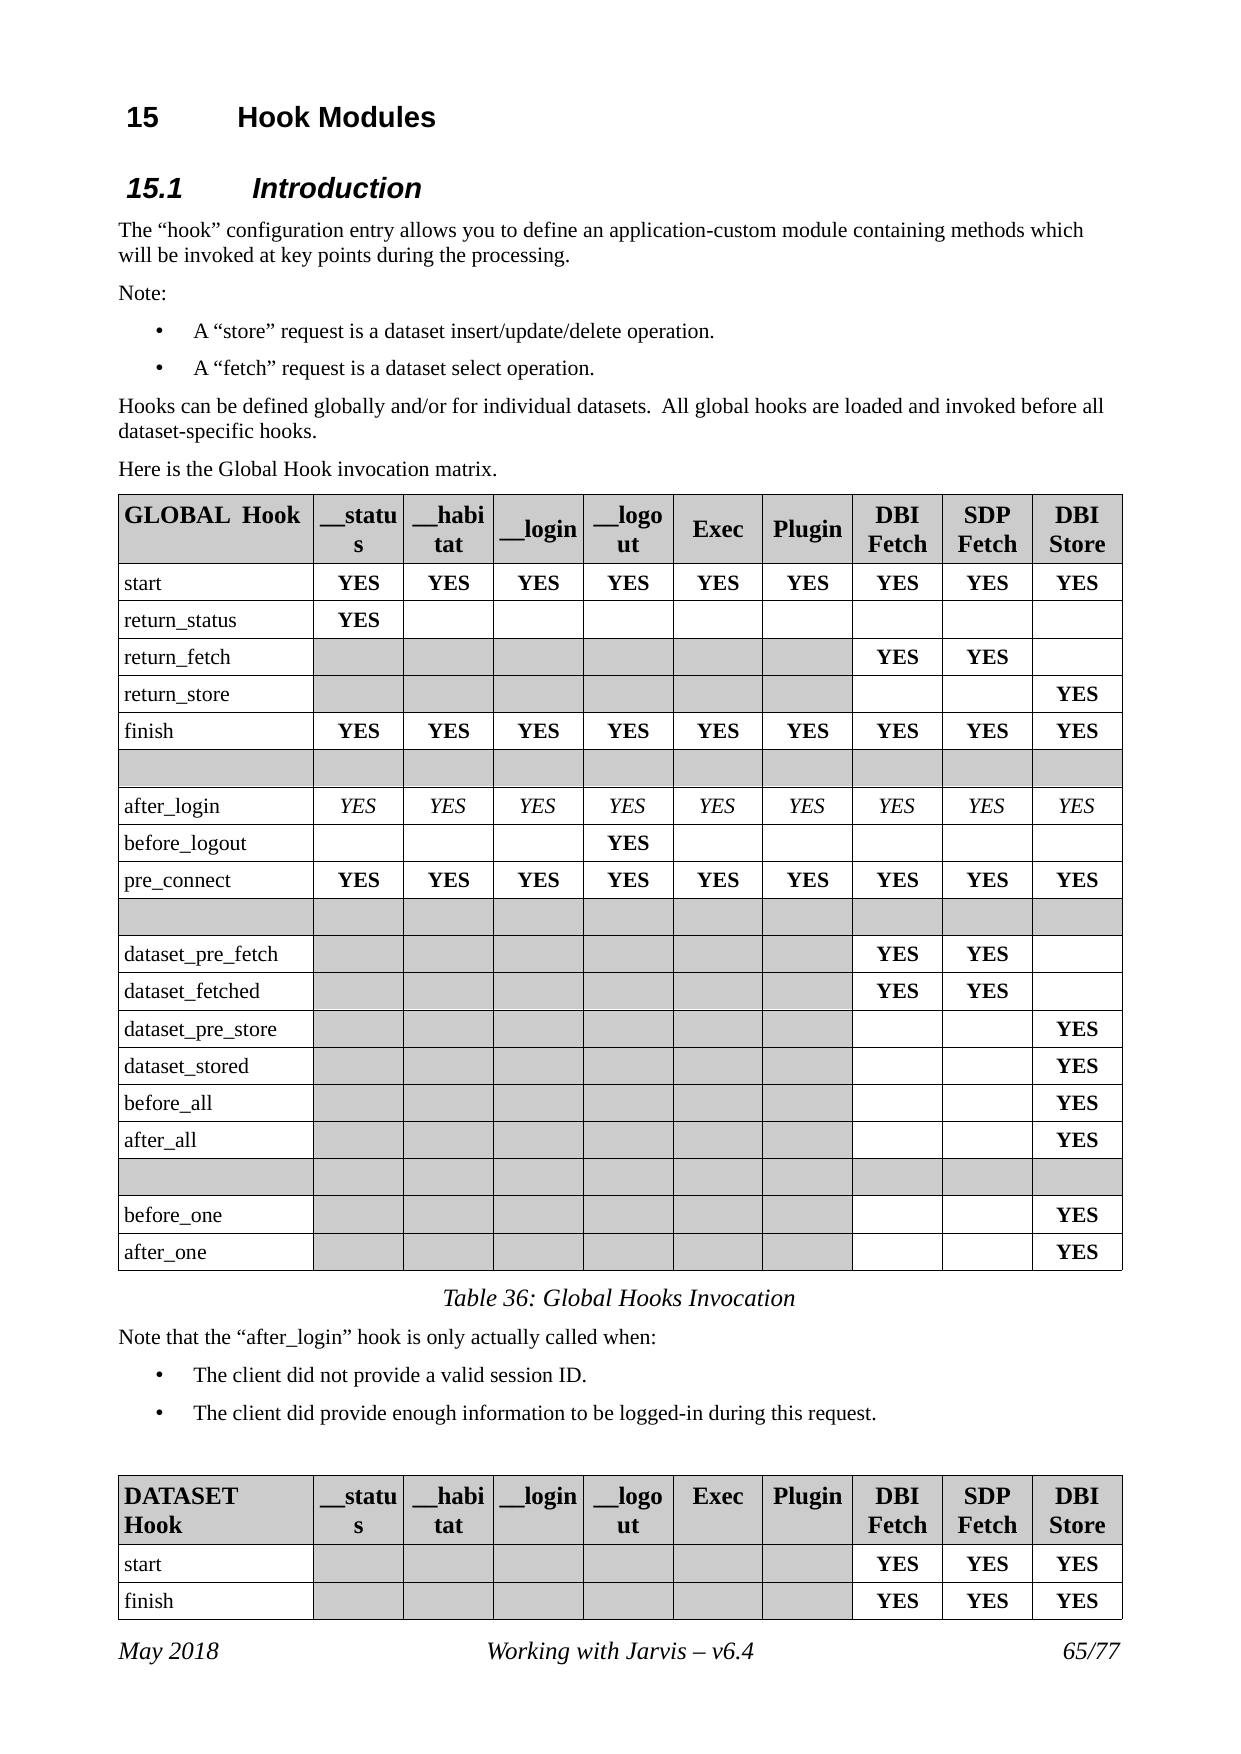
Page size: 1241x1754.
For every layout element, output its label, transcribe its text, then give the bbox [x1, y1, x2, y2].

table_cell YES [404, 788, 493, 823]
table_cell [404, 899, 493, 935]
table_cell [1033, 899, 1122, 935]
table_cell [314, 825, 403, 861]
table_cell [314, 1196, 403, 1233]
table_cell YES [404, 564, 493, 600]
table_cell [314, 936, 403, 972]
table_cell [763, 1048, 852, 1084]
table_cell YES [584, 788, 673, 823]
table_cell YES [584, 713, 673, 749]
table_cell YES [763, 862, 852, 898]
table_cell [674, 1085, 762, 1121]
table_cell [584, 601, 673, 638]
table_cell [314, 1583, 403, 1619]
table_cell [763, 1583, 852, 1619]
table_cell [404, 1196, 493, 1233]
table_cell [853, 899, 942, 935]
table_cell [853, 601, 942, 638]
table_cell YES [1033, 862, 1122, 898]
table_cell [494, 825, 583, 861]
table_cell [763, 1122, 852, 1158]
table_cell [584, 1545, 673, 1582]
table_cell [584, 1011, 673, 1047]
table_cell [674, 1122, 762, 1158]
table_cell [674, 1011, 762, 1047]
table_cell [674, 1048, 762, 1084]
table_cell YES [1033, 564, 1122, 600]
table_cell YES [1033, 1011, 1122, 1047]
table_cell [494, 1085, 583, 1121]
table_cell YES [1033, 1048, 1122, 1084]
table_cell [494, 1545, 583, 1582]
table_cell [404, 750, 493, 786]
text The “hook” configuration entry allows you to define an application-custom module containing methods which will be invoked at key points during the processing. [118, 217, 1122, 267]
text Table 36: Global Hooks Invocation [118, 1283, 1122, 1312]
table_cell finish [119, 1583, 313, 1619]
table_cell [943, 1196, 1032, 1233]
table_cell [1033, 601, 1122, 638]
table_cell [853, 1122, 942, 1158]
table_cell [314, 639, 403, 675]
table_cell [404, 1159, 493, 1195]
table_cell [494, 639, 583, 675]
table_cell YES [1033, 1085, 1122, 1121]
table_cell dataset_stored [119, 1048, 313, 1084]
table_header DATASET Hook [119, 1476, 313, 1544]
table_cell [314, 1159, 403, 1195]
table_cell YES [943, 713, 1032, 749]
table_cell [584, 1196, 673, 1233]
table_cell [1033, 1159, 1122, 1195]
table_cell [943, 1011, 1032, 1047]
table_cell [853, 1048, 942, 1084]
table_cell return_store [119, 676, 313, 712]
table_cell start [119, 1545, 313, 1582]
table_cell return_status [119, 601, 313, 638]
table_cell YES [1033, 1122, 1122, 1158]
subtitle Introduction [118, 171, 1122, 204]
table_cell YES [853, 862, 942, 898]
table_cell [584, 973, 673, 1009]
table_cell [314, 899, 403, 935]
table_cell [404, 1583, 493, 1619]
table_cell [584, 1234, 673, 1270]
table_cell [314, 750, 403, 786]
table_cell [853, 676, 942, 712]
table_cell [404, 601, 493, 638]
table_cell YES [674, 564, 762, 600]
table_cell [494, 973, 583, 1009]
table_cell [404, 1085, 493, 1121]
table_cell YES [314, 564, 403, 600]
list A “fetch” request is a dataset select operation. [156, 355, 1122, 381]
table_cell [494, 899, 583, 935]
list A “store” request is a dataset insert/update/delete operation. [156, 318, 1122, 343]
table_cell [674, 825, 762, 861]
table_cell [763, 936, 852, 972]
table_cell [314, 676, 403, 712]
table_cell [404, 973, 493, 1009]
table_cell [1033, 750, 1122, 786]
table_cell [853, 825, 942, 861]
table_cell [763, 1159, 852, 1195]
table_cell before_one [119, 1196, 313, 1233]
table_cell YES [853, 564, 942, 600]
table_cell [853, 1085, 942, 1121]
text Here is the Global Hook invocation matrix. [118, 456, 1122, 481]
table_cell return_fetch [119, 639, 313, 675]
table_cell [943, 1122, 1032, 1158]
table_header Plugin [763, 495, 852, 563]
table_header __status [314, 495, 403, 563]
table_cell YES [674, 713, 762, 749]
table_cell [494, 1159, 583, 1195]
text Hooks can be defined globally and/or for individual datasets. All global hooks are loaded and invoked before all dataset-specific hooks. [118, 393, 1122, 443]
table_cell [763, 973, 852, 1009]
table_cell finish [119, 713, 313, 749]
table_cell [404, 1048, 493, 1084]
table_header __habitat [404, 1476, 493, 1544]
table_cell [853, 1011, 942, 1047]
table_cell [314, 973, 403, 1009]
table_cell [584, 936, 673, 972]
table_cell YES [1033, 713, 1122, 749]
table_cell [674, 639, 762, 675]
table_cell YES [494, 862, 583, 898]
table_cell [494, 936, 583, 972]
table_cell [943, 1159, 1032, 1195]
table_cell YES [404, 862, 493, 898]
table_cell [404, 1234, 493, 1270]
table_cell [404, 676, 493, 712]
table_cell after_all [119, 1122, 313, 1158]
table_cell YES [314, 788, 403, 823]
table_cell [763, 1234, 852, 1270]
table_cell YES [853, 788, 942, 823]
table_cell [943, 899, 1032, 935]
table_cell [494, 1122, 583, 1158]
table_cell YES [494, 564, 583, 600]
table_cell [314, 1085, 403, 1121]
table_cell [943, 1234, 1032, 1270]
table_header Plugin [763, 1476, 852, 1544]
table_cell [584, 899, 673, 935]
table_cell [404, 1011, 493, 1047]
table_cell [494, 750, 583, 786]
table_cell YES [494, 713, 583, 749]
table_cell dataset_pre_fetch [119, 936, 313, 972]
table_cell [584, 676, 673, 712]
table_cell YES [853, 1545, 942, 1582]
table_cell [674, 1159, 762, 1195]
table_cell YES [853, 639, 942, 675]
table_cell [494, 676, 583, 712]
table_cell [853, 1234, 942, 1270]
table_cell [853, 1196, 942, 1233]
table_cell YES [763, 564, 852, 600]
table_header Exec [674, 1476, 762, 1544]
subtitle Hook Modules [118, 100, 1122, 133]
table_cell YES [943, 973, 1032, 1009]
table_cell [584, 1048, 673, 1084]
table_cell [404, 1545, 493, 1582]
table_cell [119, 899, 313, 935]
table_cell YES [494, 788, 583, 823]
table_cell [1033, 825, 1122, 861]
table_cell dataset_pre_store [119, 1011, 313, 1047]
table_cell [674, 601, 762, 638]
table_cell YES [1033, 676, 1122, 712]
table_cell [119, 1159, 313, 1195]
table_cell pre_connect [119, 862, 313, 898]
table_cell [763, 601, 852, 638]
table_cell YES [1033, 1545, 1122, 1582]
table_cell [674, 1196, 762, 1233]
table_header DBI Fetch [853, 495, 942, 563]
table_cell [314, 1234, 403, 1270]
table_cell after_one [119, 1234, 313, 1270]
table_cell [674, 899, 762, 935]
table_cell YES [584, 825, 673, 861]
table_cell [494, 601, 583, 638]
table_header __status [314, 1476, 403, 1544]
table_header Exec [674, 495, 762, 563]
table_cell YES [943, 1545, 1032, 1582]
table_cell YES [674, 788, 762, 823]
table_cell [763, 676, 852, 712]
list The client did not provide a valid session ID. [156, 1362, 1122, 1387]
table_header GLOBAL Hook [119, 495, 313, 563]
table_cell [763, 639, 852, 675]
table_cell YES [1033, 1583, 1122, 1619]
table_cell [763, 899, 852, 935]
table_cell [674, 973, 762, 1009]
table_cell YES [674, 862, 762, 898]
table_cell [674, 936, 762, 972]
table_cell YES [853, 1583, 942, 1619]
text Note: [118, 280, 1122, 305]
table_cell [584, 750, 673, 786]
table_cell [943, 601, 1032, 638]
table_cell YES [943, 1583, 1032, 1619]
table_cell [763, 750, 852, 786]
table_cell YES [1033, 788, 1122, 823]
table_cell YES [314, 601, 403, 638]
table_cell YES [853, 713, 942, 749]
table_cell [494, 1196, 583, 1233]
table_cell [119, 750, 313, 786]
table_cell YES [314, 862, 403, 898]
table_cell YES [943, 862, 1032, 898]
table_cell [494, 1583, 583, 1619]
table_cell [763, 1196, 852, 1233]
table_cell [494, 1011, 583, 1047]
table_cell [404, 936, 493, 972]
table_cell [494, 1048, 583, 1084]
table_cell [853, 750, 942, 786]
table_cell [763, 1085, 852, 1121]
list The client did provide enough information to be logged-in during this request. [156, 1399, 1122, 1425]
table_cell YES [763, 788, 852, 823]
table_cell YES [314, 713, 403, 749]
table_header SDP Fetch [943, 1476, 1032, 1544]
table_cell [584, 1085, 673, 1121]
table_cell [584, 1583, 673, 1619]
table_cell [1033, 936, 1122, 972]
table_cell [584, 1159, 673, 1195]
table_cell start [119, 564, 313, 600]
table_cell [314, 1048, 403, 1084]
table_cell [674, 750, 762, 786]
table_cell [314, 1545, 403, 1582]
table_cell [943, 676, 1032, 712]
table_header __logout [584, 495, 673, 563]
table_cell [763, 1011, 852, 1047]
table_header DBI Store [1033, 495, 1122, 563]
table_cell [1033, 973, 1122, 1009]
table_cell [584, 639, 673, 675]
table_header DBI Store [1033, 1476, 1122, 1544]
table_cell YES [584, 862, 673, 898]
table_cell dataset_fetched [119, 973, 313, 1009]
table_header __login [494, 1476, 583, 1544]
table_cell YES [943, 788, 1032, 823]
table_cell [943, 1085, 1032, 1121]
table_cell [943, 825, 1032, 861]
table_header DBI Fetch [853, 1476, 942, 1544]
table_cell [763, 825, 852, 861]
table_cell YES [853, 936, 942, 972]
table_cell YES [1033, 1196, 1122, 1233]
table_cell [943, 1048, 1032, 1084]
table_cell [674, 676, 762, 712]
table_cell before_all [119, 1085, 313, 1121]
table_cell [674, 1234, 762, 1270]
table_cell [584, 1122, 673, 1158]
table_cell [404, 825, 493, 861]
table_cell [494, 1234, 583, 1270]
table_cell [763, 1545, 852, 1582]
table_cell YES [853, 973, 942, 1009]
table_cell [943, 750, 1032, 786]
table_header __login [494, 495, 583, 563]
table_header __habitat [404, 495, 493, 563]
table_cell [404, 1122, 493, 1158]
table_cell YES [404, 713, 493, 749]
table_cell [314, 1011, 403, 1047]
table_cell YES [943, 639, 1032, 675]
table_cell YES [1033, 1234, 1122, 1270]
table_cell after_login [119, 788, 313, 823]
table_cell [674, 1583, 762, 1619]
table_header SDP Fetch [943, 495, 1032, 563]
table_cell [404, 639, 493, 675]
table_cell [853, 1159, 942, 1195]
table_cell YES [763, 713, 852, 749]
table_cell [674, 1545, 762, 1582]
table_cell YES [943, 936, 1032, 972]
table_cell [1033, 639, 1122, 675]
table_header __logout [584, 1476, 673, 1544]
table_cell [314, 1122, 403, 1158]
table_cell before_logout [119, 825, 313, 861]
table_cell YES [943, 564, 1032, 600]
text Note that the “after_login” hook is only actually called when: [118, 1324, 1122, 1349]
table_cell YES [584, 564, 673, 600]
